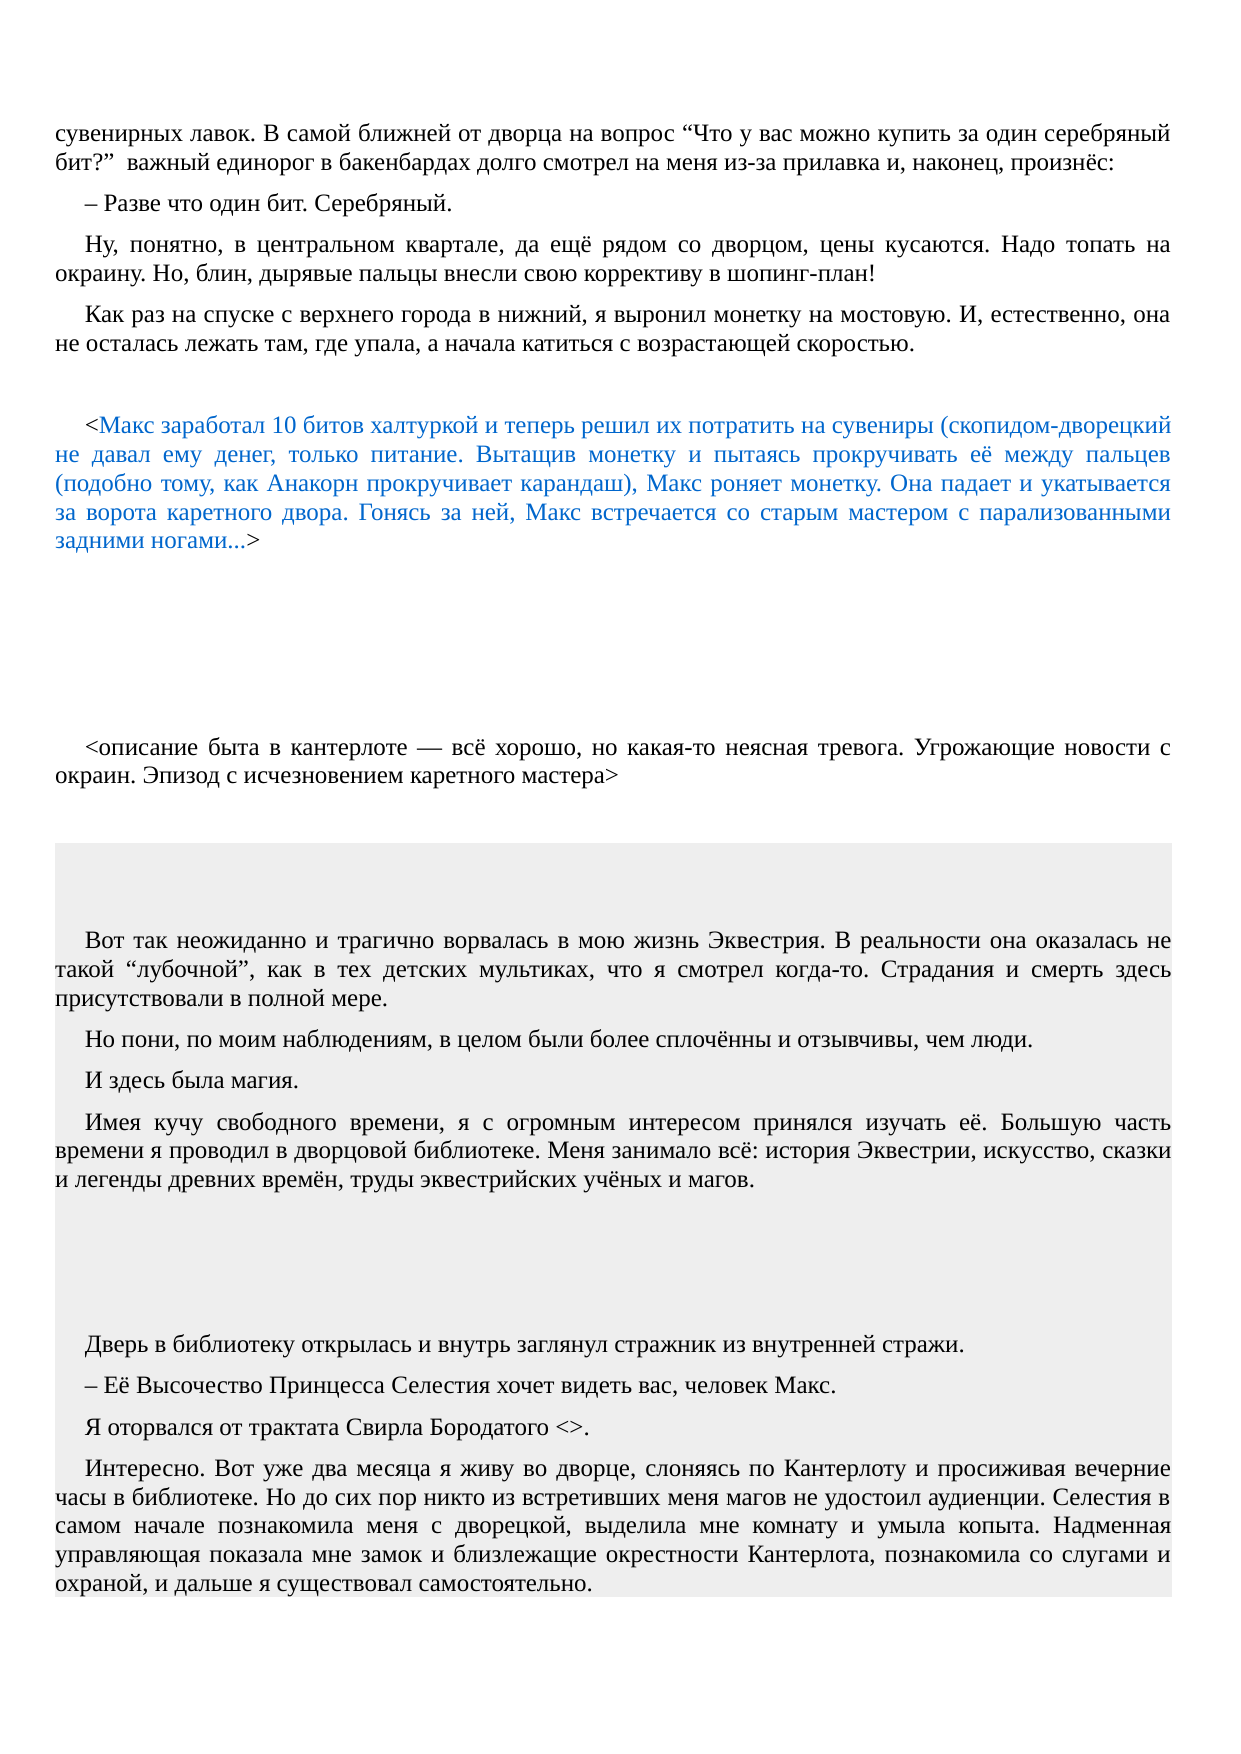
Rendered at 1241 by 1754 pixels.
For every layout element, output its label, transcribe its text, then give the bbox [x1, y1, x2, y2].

text И здесь была магия. [55, 1066, 1172, 1094]
text Как раз на спуске с верхнего города в нижний, я выронил монетку на мостовую. И, естественно, она не осталась лежать там, где упала, а начала катиться с возрастающей скоростью. [55, 299, 1172, 357]
text Дверь в библиотеку открылась и внутрь заглянул стражник из внутренней стражи. [55, 1329, 1172, 1358]
text <описание быта в кантерлоте — всё хорошо, но какая-то неясная тревога. Угрожающие новости с окраин. Эпизод с исчезновением каретного мастера> [55, 732, 1172, 789]
text – Разве что один бит. Серебряный. [55, 188, 1172, 217]
text Имея кучу свободного времени, я с огромным интересом принялся изучать её. Большую часть времени я проводил в дворцовой библиотеке. Меня занимало всё: история Эквестрии, искусство, сказки и легенды древних времён, труды эквестрийских учёных и магов. [55, 1107, 1172, 1193]
text <Макс заработал 10 битов халтуркой и теперь решил их потратить на сувениры (скопидом-дворецкий не давал ему денег, только питание. Вытащив монетку и пытаясь прокручивать её между пальцев (подобно тому, как Анакорн прокручивает карандаш), Макс роняет монетку. Она падает и укатывается за ворота каретного двора. Гонясь за ней, Макс встречается со старым мастером с парализованными задними ногами...> [55, 411, 1172, 554]
text Ну, понятно, в центральном квартале, да ещё рядом со дворцом, цены кусаются. Надо топать на окраину. Но, блин, дырявые пальцы внесли свою коррективу в шопинг-план! [55, 229, 1172, 287]
text Вот так неожиданно и трагично ворвалась в мою жизнь Эквестрия. В реальности она оказалась не такой “лубочной”, как в тех детских мультиках, что я смотрел когда-то. Страдания и смерть здесь присутствовали в полной мере. [55, 926, 1172, 1012]
text Я оторвался от трактата Свирла Бородатого <>. [55, 1412, 1172, 1441]
text – Её Высочество Принцесса Селестия хочет видеть вас, человек Макс. [55, 1371, 1172, 1399]
text Но пони, по моим наблюдениям, в целом были более сплочённы и отзывчивы, чем люди. [55, 1024, 1172, 1053]
text сувенирных лавок. В самой ближней от дворца на вопрос “Что у вас можно купить за один серебряный бит?” важный единорог в бакенбардах долго смотрел на меня из-за прилавка и, наконец, произнёс: [55, 118, 1172, 176]
text Интересно. Вот уже два месяца я живу во дворце, слоняясь по Кантерлоту и просиживая вечерние часы в библиотеке. Но до сих пор никто из встретивших меня магов не удостоил аудиенции. Селестия в самом начале познакомила меня с дворецкой, выделила мне комнату и умыла копыта. Надменная управляющая показала мне замок и близлежащие окрестности Кантерлота, познакомила со слугами и охраной, и дальше я существовал самостоятельно. [55, 1453, 1172, 1597]
